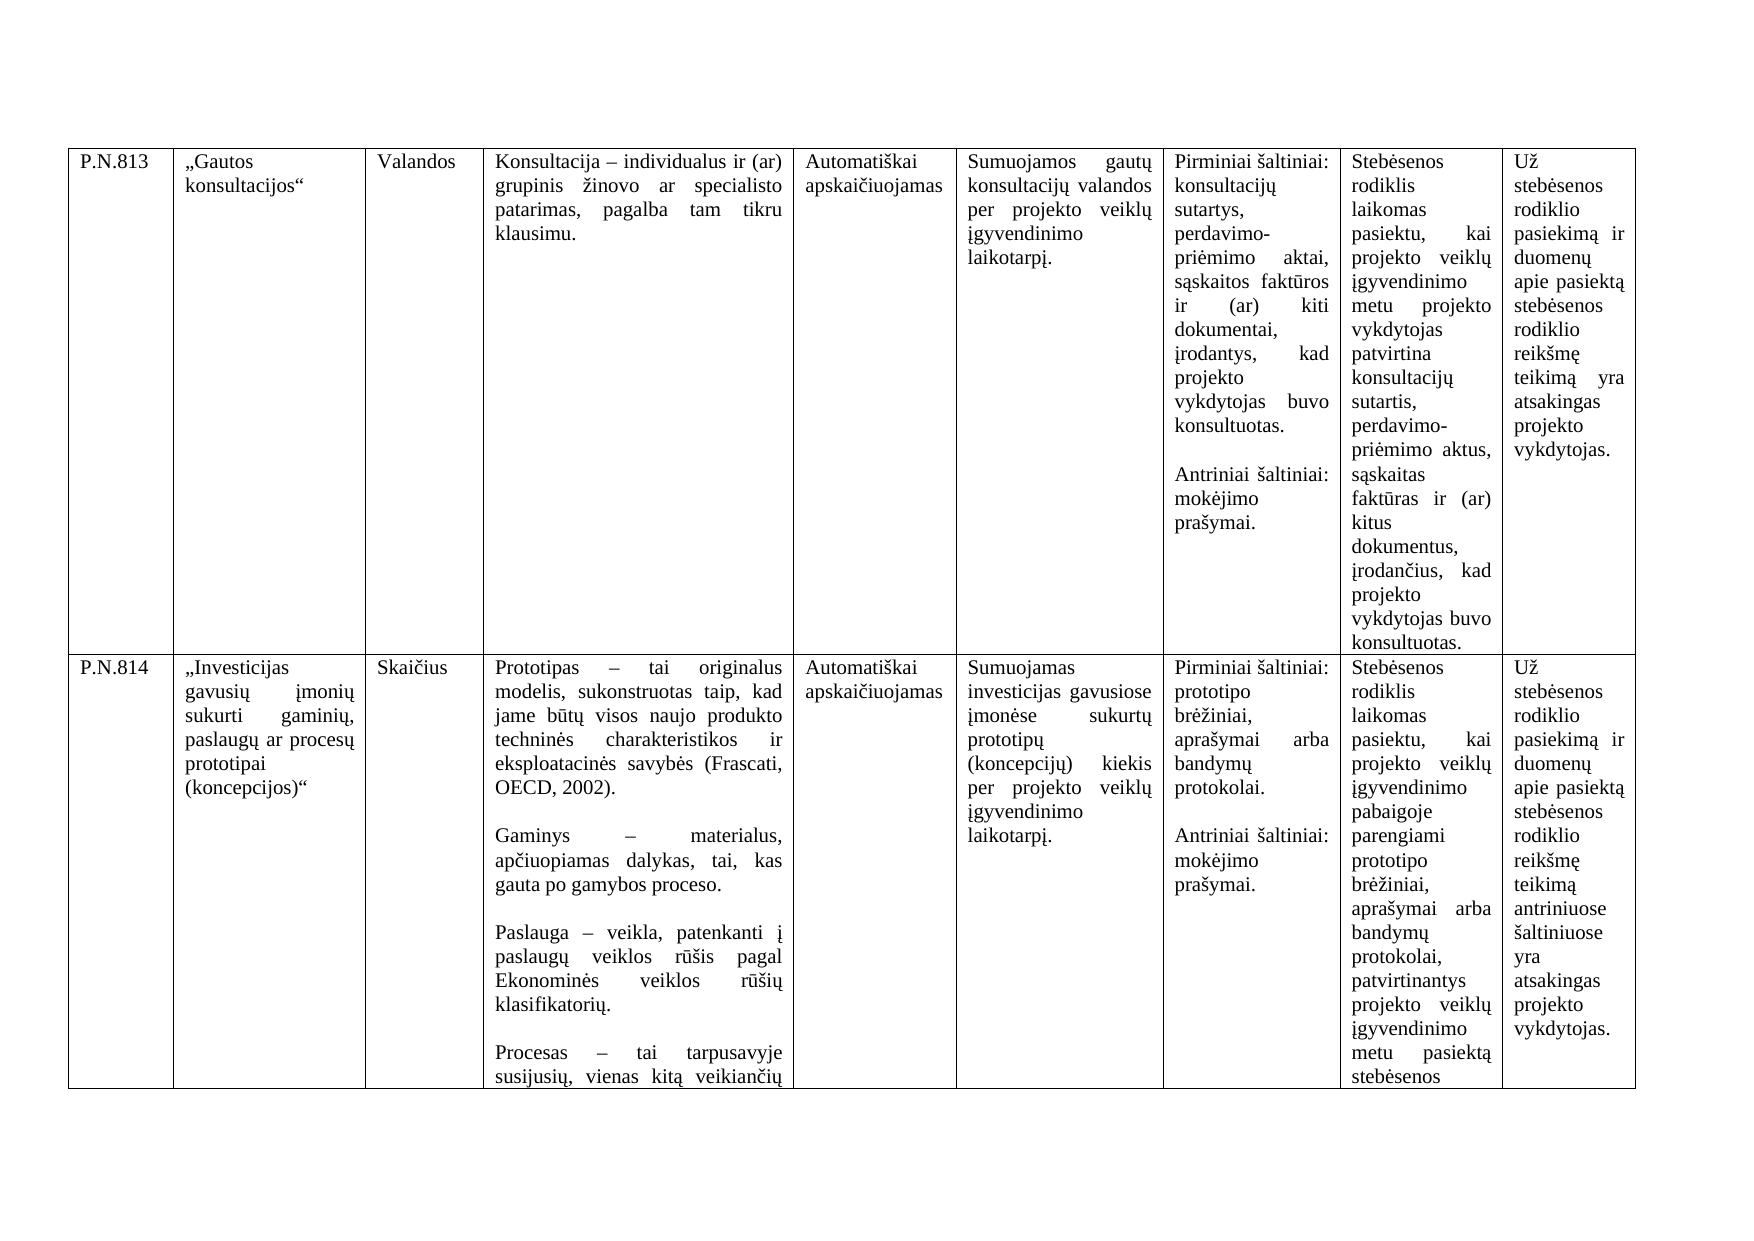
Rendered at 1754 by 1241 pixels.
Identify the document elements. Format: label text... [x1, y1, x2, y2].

table_cell Skaičius [366, 655, 483, 1088]
table_cell Stebėsenos rodiklis laikomas pasiektu, kai projekto veiklų įgyvendinimo pabaigoje parengiami prototipo brėžiniai, aprašymai arba bandymų protokolai, patvirtinantys projekto veiklų įgyvendinimo metu pasiektą stebėsenos [1341, 655, 1502, 1088]
table_cell Pirminiai šaltiniai: prototipo brėžiniai, aprašymai arba bandymų protokolai. Antriniai šaltiniai: mokėjimo prašymai. [1164, 655, 1340, 1088]
table_cell Stebėsenos rodiklis laikomas pasiektu, kai projekto veiklų įgyvendinimo metu projekto vykdytojas patvirtina konsultacijų sutartis, perdavimo-priėmimo aktus, sąskaitas faktūras ir (ar) kitus dokumentus, įrodančius, kad projekto vykdytojas buvo konsultuotas. [1341, 149, 1502, 654]
table_cell Sumuojamos gautų konsultacijų valandos per projekto veiklų įgyvendinimo laikotarpį. [957, 149, 1163, 654]
table_cell P.N.814 [69, 655, 173, 1088]
table_cell Automatiškai apskaičiuojamas [794, 149, 956, 654]
table_cell Valandos [366, 149, 483, 654]
table_cell „Investicijas gavusių įmonių sukurti gaminių, paslaugų ar procesų prototipai (koncepcijos)“ [174, 655, 365, 1088]
table_cell Automatiškai apskaičiuojamas [794, 655, 956, 1088]
table_cell P.N.813 [69, 149, 173, 654]
table_cell Prototipas – tai originalus modelis, sukonstruotas taip, kad jame būtų visos naujo produkto techninės charakteristikos ir eksploatacinės savybės (Frascati, OECD, 2002). Gaminys – materialus, apčiuopiamas dalykas, tai, kas gauta po gamybos proceso. Paslauga – veikla, patenkanti į paslaugų veiklos rūšis pagal Ekonominės veiklos rūšių klasifikatorių. Procesas – tai tarpusavyje susijusių, vienas kitą veikiančių [484, 655, 793, 1088]
table_cell Pirminiai šaltiniai: konsultacijų sutartys, perdavimo-priėmimo aktai, sąskaitos faktūros ir (ar) kiti dokumentai, įrodantys, kad projekto vykdytojas buvo konsultuotas. Antriniai šaltiniai: mokėjimo prašymai. [1164, 149, 1340, 654]
table_cell Sumuojamas investicijas gavusiose įmonėse sukurtų prototipų (koncepcijų) kiekis per projekto veiklų įgyvendinimo laikotarpį. [957, 655, 1163, 1088]
table_cell Už stebėsenos rodiklio pasiekimą ir duomenų apie pasiektą stebėsenos rodiklio reikšmę teikimą yra atsakingas projekto vykdytojas. [1503, 149, 1635, 654]
table_cell „Gautos konsultacijos“ [174, 149, 365, 654]
table_cell Konsultacija – individualus ir (ar) grupinis žinovo ar specialisto patarimas, pagalba tam tikru klausimu. [484, 149, 793, 654]
table_cell Už stebėsenos rodiklio pasiekimą ir duomenų apie pasiektą stebėsenos rodiklio reikšmę teikimą antriniuose šaltiniuose yra atsakingas projekto vykdytojas. [1503, 655, 1635, 1088]
